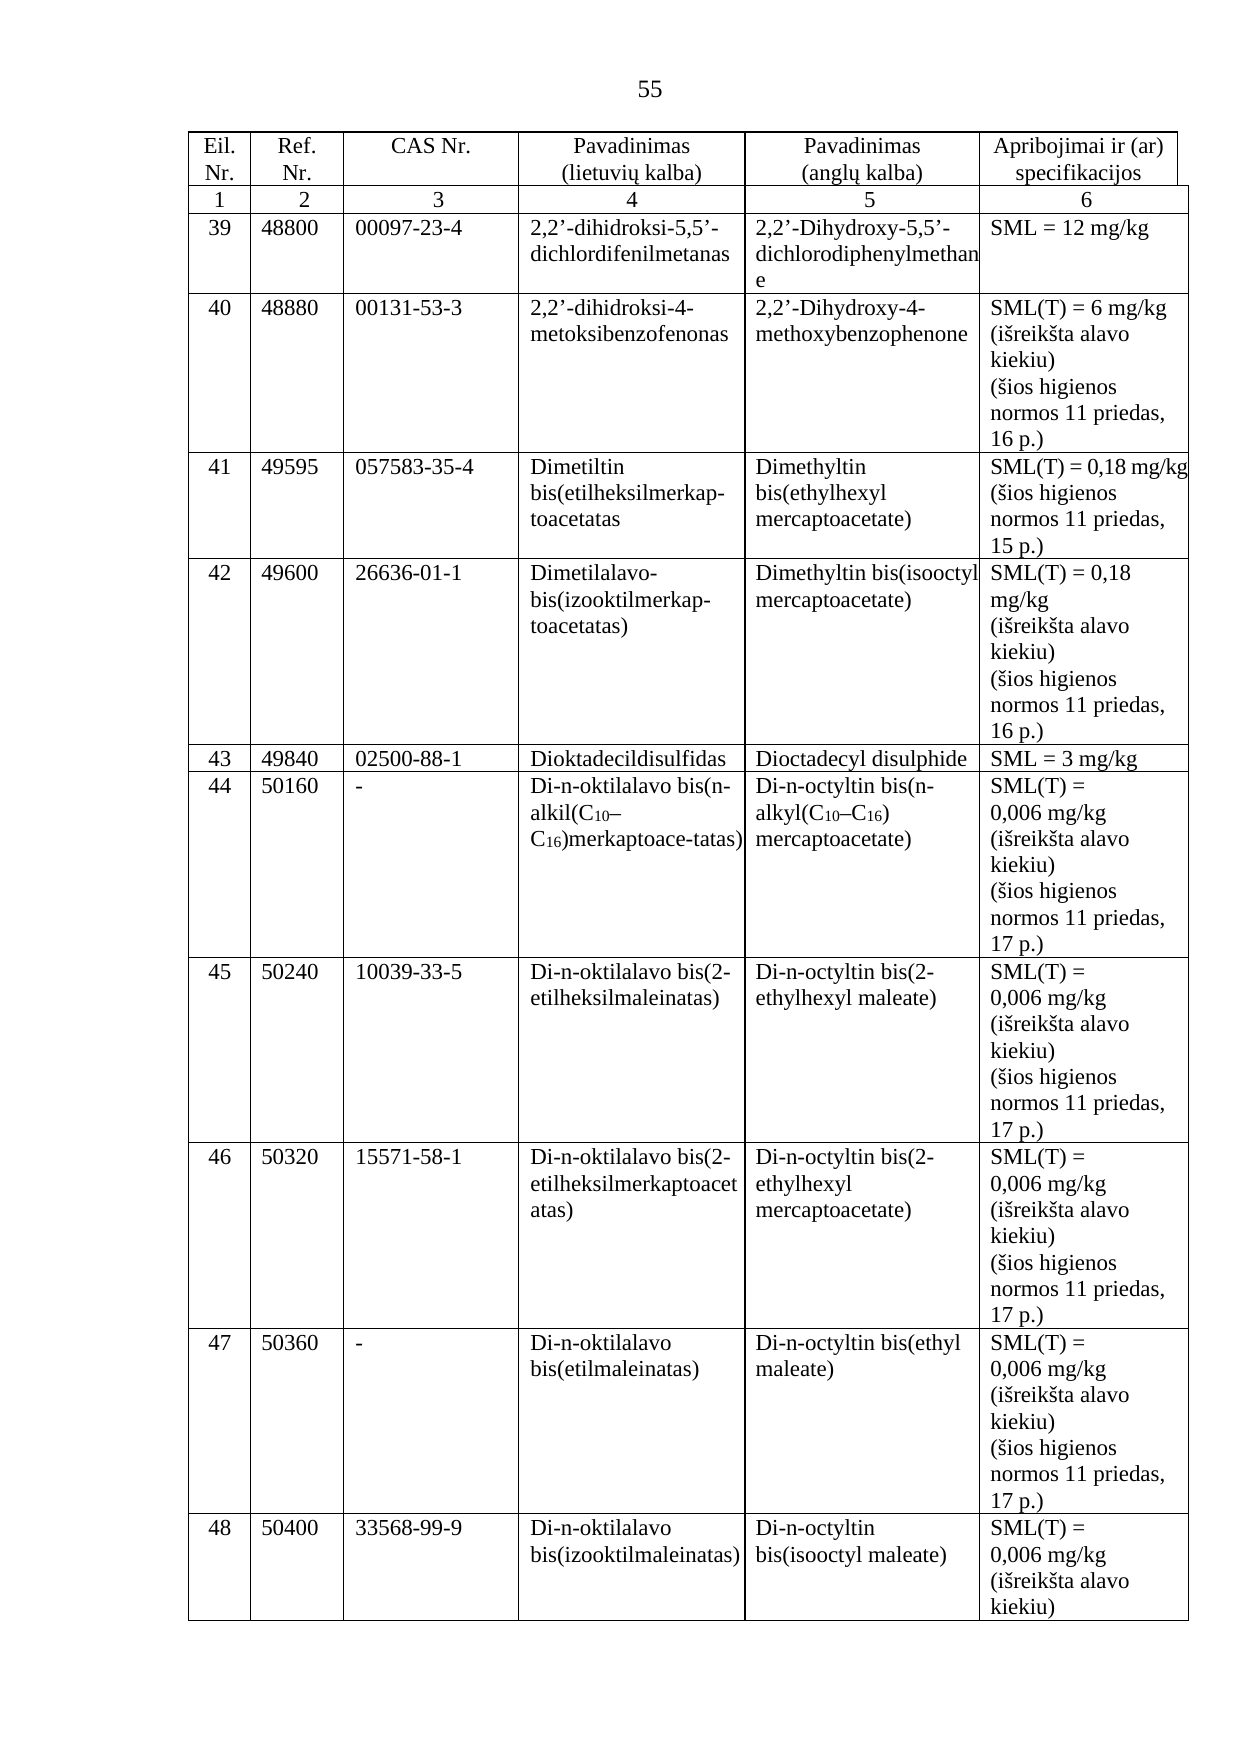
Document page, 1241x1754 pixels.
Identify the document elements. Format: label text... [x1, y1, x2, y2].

table_cell Dimetilalavo-bis(izooktilmerkap-toacetatas) [519, 559, 744, 744]
table_cell 41 [189, 453, 250, 558]
table_header Eil. Nr. [189, 133, 250, 185]
table_cell Di-n-octyltin bis(n-alkyl(C10–C16) mercaptoacetate) [746, 772, 979, 957]
table_cell 10039-33-5 [344, 958, 518, 1142]
table_cell SML(T) = 0,006 mg/kg (išreikšta alavo kiekiu) (šios higienos normos 11 priedas, 17 p.) [980, 1329, 1188, 1513]
table_cell 15571-58-1 [344, 1143, 518, 1328]
table_cell 50160 [251, 772, 343, 957]
table_cell Dioktadecildisulfidas [519, 745, 744, 771]
table_cell Di-n-oktilalavo bis(2-etilheksilmaleinatas) [519, 958, 744, 1142]
table_cell 40 [189, 294, 250, 452]
table_header Pavadinimas (anglų kalba) [746, 133, 979, 185]
table_cell Di-n-oktilalavo bis(izooktilmaleinatas) [519, 1514, 744, 1620]
table_cell SML(T) = 0,18 mg/kg (šios higienos normos 11 priedas, 15 p.) [980, 453, 1188, 558]
table_cell 2,2’-dihidroksi-5,5’-dichlordifenilmetanas [519, 214, 744, 293]
table_cell 47 [189, 1329, 250, 1513]
table_cell 50360 [251, 1329, 343, 1513]
table_cell 4 [519, 186, 744, 212]
table_cell 2,2’-dihidroksi-4-metoksibenzofenonas [519, 294, 744, 452]
table_cell Dimethyltin bis(isooctyl mercaptoacetate) [746, 559, 979, 744]
table_cell SML = 12 mg/kg [980, 214, 1188, 293]
table_cell Di-n-oktilalavo bis(n-alkil(C10–C16)merkaptoace-tatas) [519, 772, 744, 957]
table_cell SML = 3 mg/kg [980, 745, 1188, 771]
table_cell 48880 [251, 294, 343, 452]
table_cell Di-n-oktilalavo bis(2-etilheksilmerkaptoacetatas) [519, 1143, 744, 1328]
table_cell Di-n-octyltin bis(ethyl maleate) [746, 1329, 979, 1513]
table_cell 42 [189, 559, 250, 744]
table_cell Dimetiltin bis(etilheksilmerkap-toacetatas [519, 453, 744, 558]
table_cell Di-n-octyltin bis(isooctyl maleate) [746, 1514, 979, 1620]
table_cell 50400 [251, 1514, 343, 1620]
table_cell 6 [980, 186, 1188, 212]
table_cell 2,2’-Dihydroxy-4-methoxybenzophenone [746, 294, 979, 452]
table_cell 50240 [251, 958, 343, 1142]
table_header Apribojimai ir (ar) specifikacijos [980, 133, 1177, 185]
table_cell 48800 [251, 214, 343, 293]
table_cell Dimethyltin bis(ethylhexyl mercaptoacetate) [746, 453, 979, 558]
table_cell SML(T) = 0,006 mg/kg (išreikšta alavo kiekiu) (šios higienos normos 11 priedas, 17 p.) [980, 958, 1188, 1142]
table_cell SML(T) = 0,006 mg/kg (išreikšta alavo kiekiu) [980, 1514, 1188, 1620]
table_cell 33568-99-9 [344, 1514, 518, 1620]
table_cell SML(T) = 0,006 mg/kg (išreikšta alavo kiekiu) (šios higienos normos 11 priedas, 17 p.) [980, 772, 1188, 957]
table_cell - [344, 772, 518, 957]
table_cell 46 [189, 1143, 250, 1328]
table_cell SML(T) = 0,18 mg/kg (išreikšta alavo kiekiu) (šios higienos normos 11 priedas, 16 p.) [980, 559, 1188, 744]
table_header CAS Nr. [344, 133, 518, 185]
table_cell 1 [189, 186, 250, 212]
table_cell 43 [189, 745, 250, 771]
table_cell 45 [189, 958, 250, 1142]
table_header Ref. Nr. [251, 133, 343, 185]
table_cell 3 [344, 186, 518, 212]
table_cell 50320 [251, 1143, 343, 1328]
table_cell SML(T) = 6 mg/kg (išreikšta alavo kiekiu) (šios higienos normos 11 priedas, 16 p.) [980, 294, 1188, 452]
table_cell 26636-01-1 [344, 559, 518, 744]
table_header Pavadinimas (lietuvių kalba) [519, 133, 744, 185]
table_cell 48 [189, 1514, 250, 1620]
table_cell Dioctadecyl disulphide [746, 745, 979, 771]
table_cell - [344, 1329, 518, 1513]
table_cell 49595 [251, 453, 343, 558]
table_cell 02500-88-1 [344, 745, 518, 771]
table_header [1178, 131, 1188, 185]
table_cell SML(T) = 0,006 mg/kg (išreikšta alavo kiekiu) (šios higienos normos 11 priedas, 17 p.) [980, 1143, 1188, 1328]
table_cell 00131-53-3 [344, 294, 518, 452]
table_cell Di-n-oktilalavo bis(etilmaleinatas) [519, 1329, 744, 1513]
table_cell Di-n-octyltin bis(2-ethylhexyl maleate) [746, 958, 979, 1142]
table_cell 057583-35-4 [344, 453, 518, 558]
table_cell 2,2’-Dihydroxy-5,5’-dichlorodiphenylmethane [746, 214, 979, 293]
table_cell 49600 [251, 559, 343, 744]
table_cell 49840 [251, 745, 343, 771]
table_cell 5 [746, 186, 979, 212]
table_cell 44 [189, 772, 250, 957]
table_cell 00097-23-4 [344, 214, 518, 293]
table_cell 39 [189, 214, 250, 293]
table_cell Di-n-octyltin bis(2-ethylhexyl mercaptoacetate) [746, 1143, 979, 1328]
table_cell 2 [251, 186, 343, 212]
